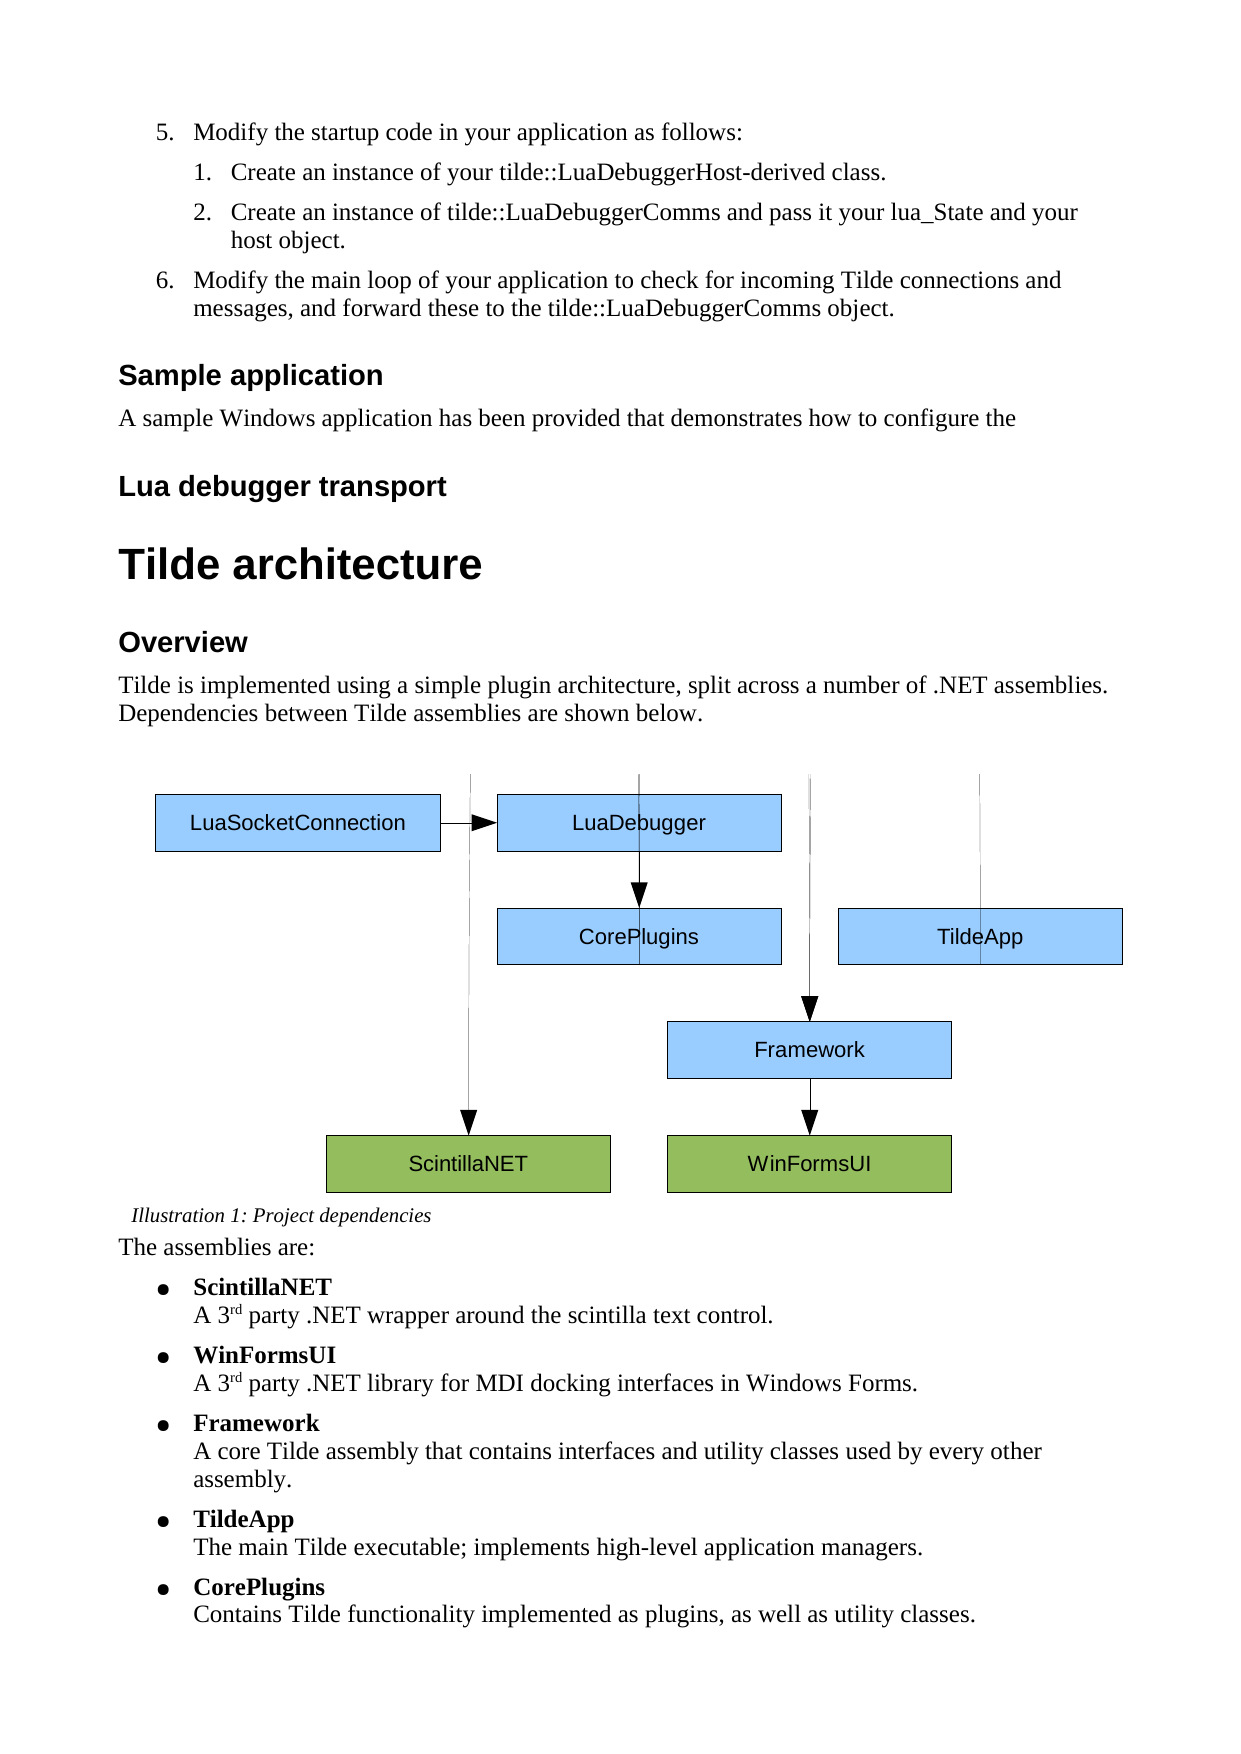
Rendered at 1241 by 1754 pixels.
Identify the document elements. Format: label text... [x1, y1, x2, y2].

list Create an instance of tilde::LuaDebuggerComms and pass it your lua_State and your host object. [193, 198, 1122, 254]
subtitle Lua debugger transport [118, 470, 1122, 502]
list ScintillaNET A 3rd party .NET wrapper around the scintilla text control. [156, 1273, 1122, 1329]
text Illustration 1: Project dependencies [131, 775, 1174, 1227]
subtitle Overview [118, 626, 1122, 659]
list Framework A core Tilde assembly that contains interfaces and utility classes used by every other assembly. [156, 1409, 1122, 1492]
list WinFormsUI A 3rd party .NET library for MDI docking interfaces in Windows Forms. [156, 1341, 1122, 1397]
list TildeApp The main Tilde executable; implements high-level application managers. [156, 1505, 1122, 1560]
text A sample Windows application has been provided that demonstrates how to configure the [118, 404, 1122, 432]
subtitle Tilde architecture [118, 540, 1122, 589]
list Modify the startup code in your application as follows: [156, 118, 1122, 146]
list Create an instance of your tilde::LuaDebuggerHost-derived class. [193, 158, 1122, 186]
subtitle Sample application [118, 359, 1122, 392]
list Modify the main loop of your application to check for incoming Tilde connections and messages, and forward these to the tilde::LuaDebuggerComms object. [156, 266, 1122, 322]
list CorePlugins Contains Tilde functionality implemented as plugins, as well as utility classes. [156, 1573, 1122, 1628]
text The assemblies are: [118, 739, 1174, 1261]
text Tilde is implemented using a simple plugin architecture, split across a number of .NET assemblies. Dependencies between Tilde assemblies are shown below. [118, 671, 1122, 727]
